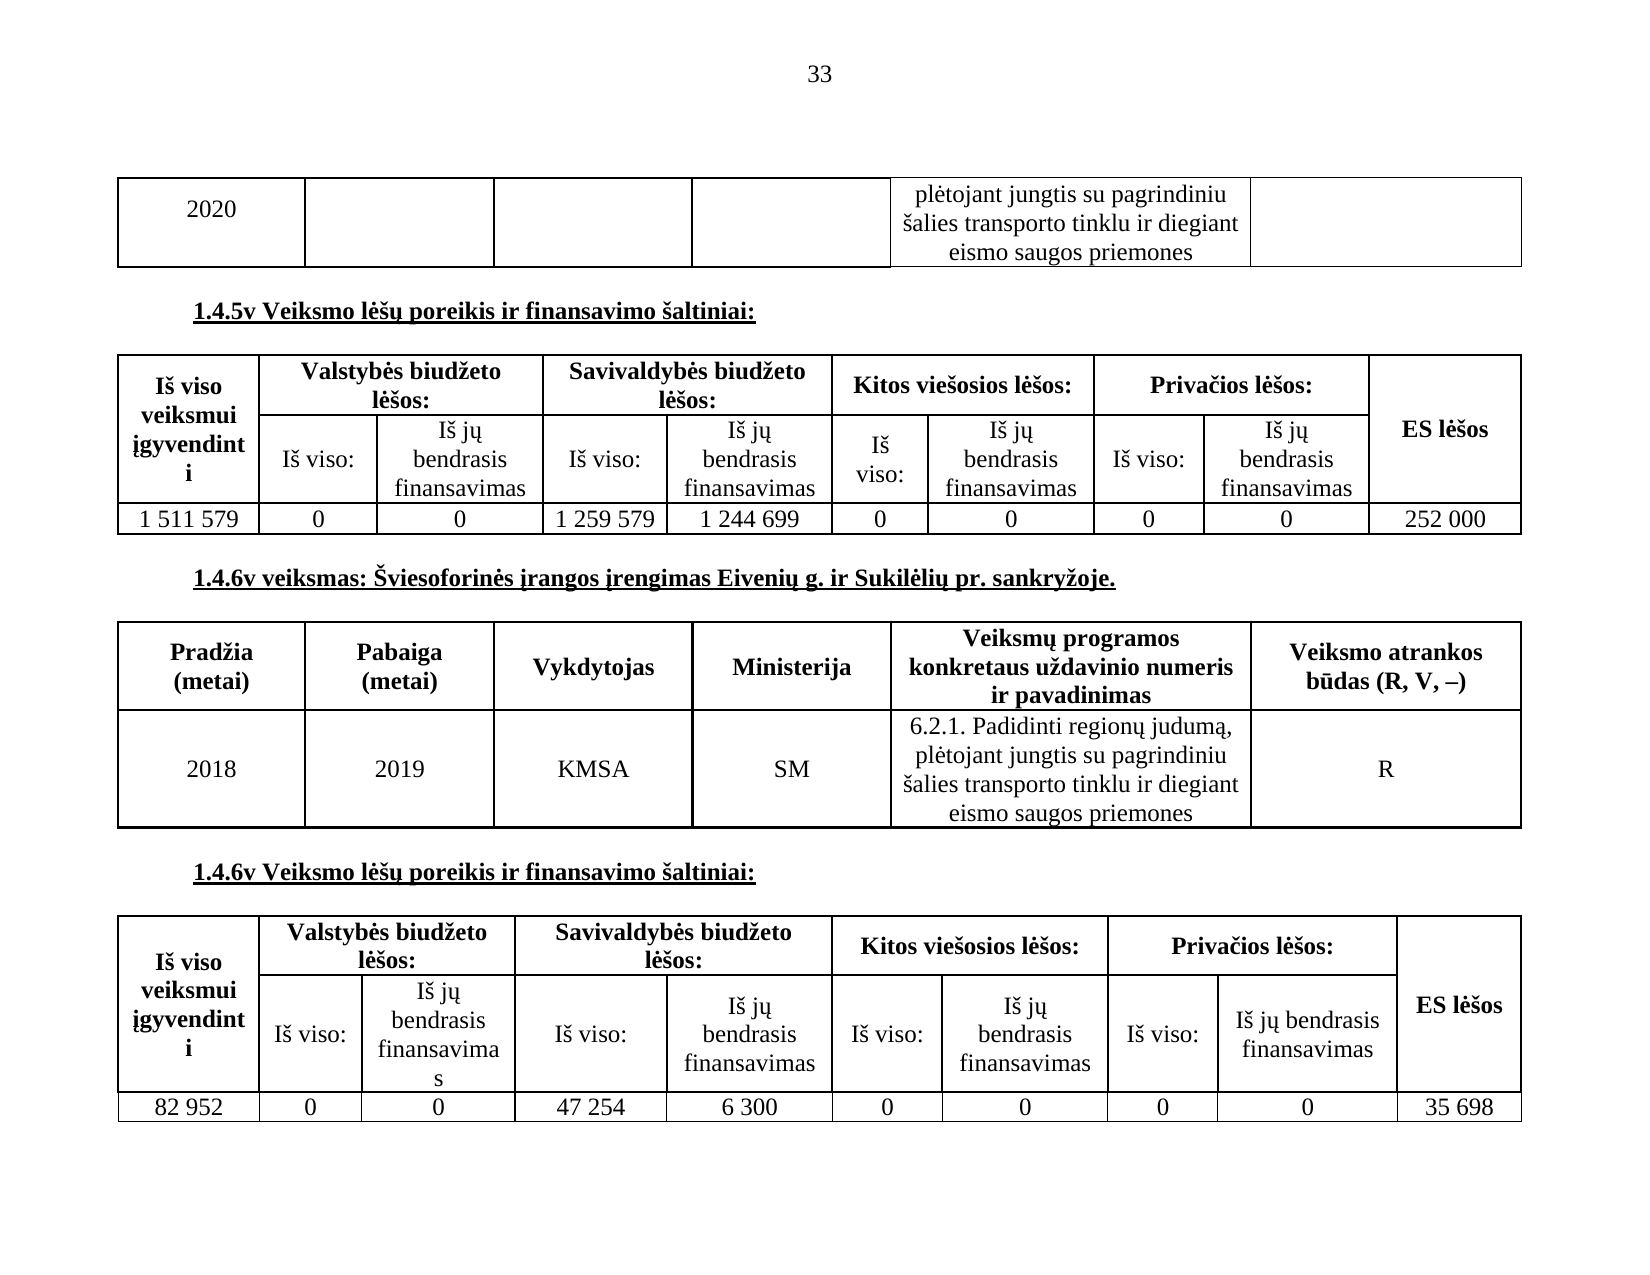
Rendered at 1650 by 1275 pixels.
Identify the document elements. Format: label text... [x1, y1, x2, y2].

table_cell 82 952 [119, 1093, 259, 1121]
table_cell Iš jų bendrasis finansavimas [378, 416, 542, 502]
table_header Pabaiga (metai) [306, 623, 493, 709]
table_cell Iš viso: [260, 416, 376, 502]
table_cell 35 698 [1398, 1093, 1521, 1121]
table_header Vykdytojas [495, 623, 691, 709]
table_cell [1251, 178, 1521, 266]
table_header Veiksmų programos konkretaus uždavinio numeris ir pavadinimas [892, 623, 1250, 709]
table_header Privačios lėšos: [1095, 356, 1368, 413]
table_cell 1 511 579 [119, 504, 258, 533]
table_cell Iš jų bendrasis finansavimas [363, 976, 514, 1091]
table_cell Iš viso: [516, 976, 666, 1091]
table_header Veiksmo atrankos būdas (R, V, –) [1252, 623, 1520, 709]
table_cell 0 [833, 504, 927, 533]
table_cell 0 [1095, 504, 1203, 533]
table_cell 2020 [119, 179, 304, 266]
table_header ES lėšos [1398, 917, 1520, 1091]
table_header Valstybės biudžeto lėšos: [260, 917, 514, 974]
table_cell 6.2.1. Padidinti regionų judumą, plėtojant jungtis su pagrindiniu šalies transporto tinklu ir diegiant eismo saugos priemones [892, 711, 1250, 826]
table_cell Iš viso: [544, 416, 666, 502]
table_header Savivaldybės biudžeto lėšos: [516, 917, 831, 974]
table_header Privačios lėšos: [1109, 917, 1396, 974]
table_header ES lėšos [1370, 356, 1520, 502]
table_header Kitos viešosios lėšos: [833, 917, 1107, 974]
table_header Iš viso veiksmui įgyvendinti [119, 356, 258, 502]
text 1.4.5v Veiksmo lėšų poreikis ir finansavimo šaltiniai: [118, 296, 1521, 325]
table_cell Iš jų bendrasis finansavimas [668, 976, 831, 1091]
table_cell 0 [260, 1093, 361, 1121]
table_cell 0 [362, 1093, 514, 1121]
table_cell Iš viso: [833, 416, 927, 502]
table_cell 0 [833, 1093, 942, 1121]
table_header Savivaldybės biudžeto lėšos: [544, 356, 831, 413]
table_cell 2018 [119, 711, 304, 826]
table_cell Iš jų bendrasis finansavimas [1219, 976, 1396, 1091]
table_cell 252 000 [1370, 504, 1520, 533]
table_header Valstybės biudžeto lėšos: [260, 356, 542, 413]
table_cell KMSA [495, 711, 691, 826]
table_cell 0 [929, 504, 1093, 533]
table_cell [495, 179, 691, 266]
table_header Ministerija [694, 623, 890, 709]
table_header Iš viso veiksmui įgyvendinti [119, 917, 258, 1091]
table_cell Iš jų bendrasis finansavimas [668, 416, 831, 502]
table_header Kitos viešosios lėšos: [833, 356, 1093, 413]
table_cell [693, 179, 890, 266]
table_cell 0 [943, 1093, 1107, 1121]
table_cell Iš jų bendrasis finansavimas [929, 416, 1093, 502]
table_cell 1 259 579 [544, 504, 666, 533]
table_cell R [1252, 711, 1520, 826]
table_cell 47 254 [516, 1093, 666, 1121]
table_cell 0 [260, 504, 376, 533]
table_cell Iš viso: [833, 976, 941, 1091]
table_cell 1 244 699 [668, 504, 831, 533]
table_cell Iš jų bendrasis finansavimas [943, 976, 1107, 1091]
table_cell [306, 179, 493, 266]
table_cell Iš viso: [1109, 976, 1217, 1091]
text 1.4.6v Veiksmo lėšų poreikis ir finansavimo šaltiniai: [118, 857, 1521, 886]
table_cell 0 [1205, 504, 1368, 533]
table_cell 0 [1108, 1093, 1217, 1121]
text 1.4.6v veiksmas: Šviesoforinės įrangos įrengimas Eivenių g. ir Sukilėlių pr. sankryžoje. [118, 563, 1521, 592]
table_cell 0 [1218, 1093, 1397, 1121]
table_header Pradžia (metai) [119, 623, 304, 709]
table_cell plėtojant jungtis su pagrindiniu šalies transporto tinklu ir diegiant eismo saugos priemones [891, 178, 1250, 266]
table_cell Iš viso: [260, 976, 361, 1091]
table_cell Iš viso: [1095, 416, 1203, 502]
table_cell Iš jų bendrasis finansavimas [1205, 416, 1368, 502]
table_cell 2019 [306, 711, 493, 826]
table_cell SM [694, 711, 890, 826]
table_cell 6 300 [667, 1093, 832, 1121]
table_cell 0 [378, 504, 542, 533]
